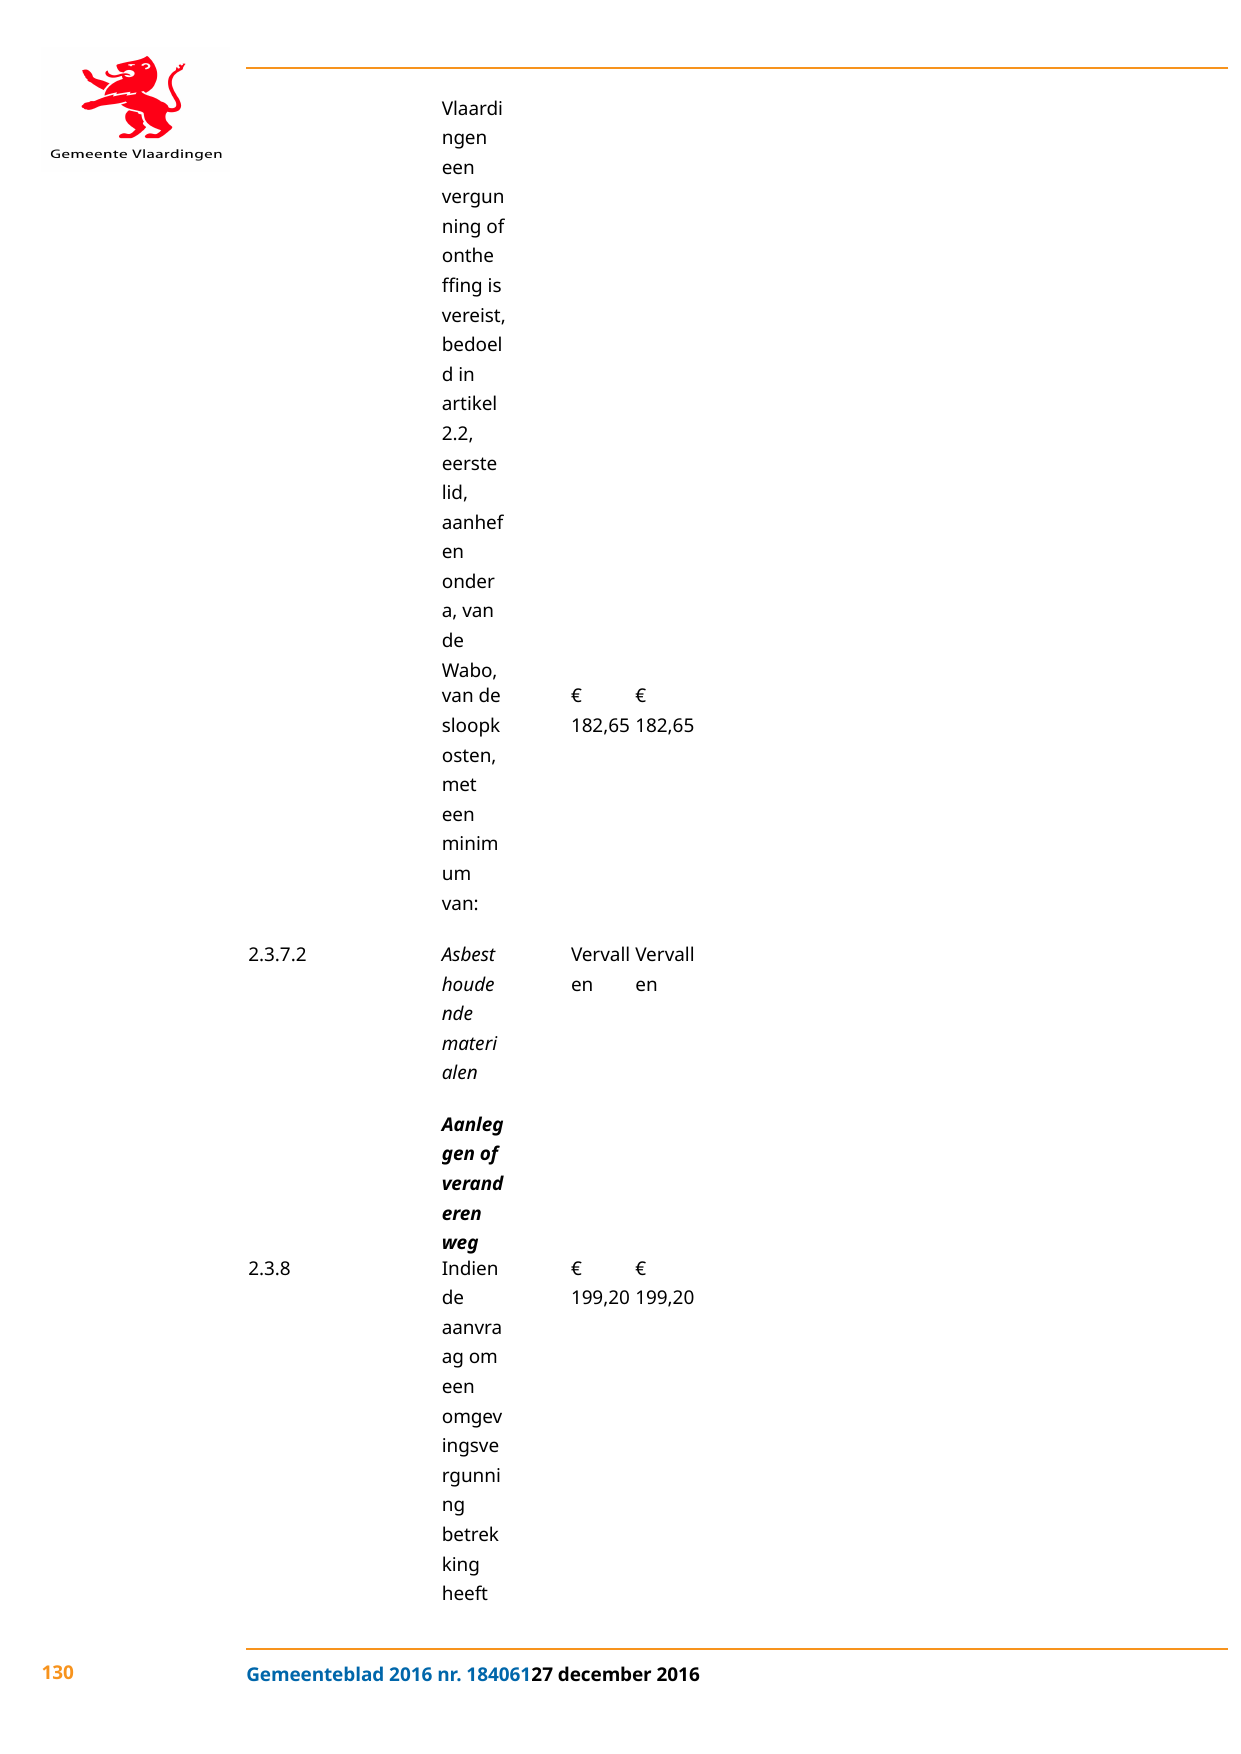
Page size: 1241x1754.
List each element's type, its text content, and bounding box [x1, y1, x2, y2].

table_cell [506, 1255, 571, 1606]
table_cell [442, 1085, 506, 1111]
table_cell 2.3.7.2 [248, 941, 312, 1085]
table_cell Vervallen [571, 941, 635, 1085]
table_cell [377, 915, 442, 941]
table_cell Vervallen [635, 941, 700, 1085]
table_cell Vlaardingen een vergunning of ontheffing is vereist, bedoeld in artikel 2.2, eerste lid, aanhef en onder a, van de Wabo, [442, 95, 506, 683]
picture [41, 47, 231, 172]
table_cell [506, 1085, 571, 1111]
table_cell € 182,65 [571, 683, 635, 915]
table_cell [248, 95, 312, 683]
table_cell [313, 683, 377, 915]
table_cell [571, 1111, 635, 1255]
table_cell [248, 683, 312, 915]
table_cell [506, 915, 571, 941]
table_cell Asbesthoudende materialen [442, 941, 506, 1085]
table_cell [377, 1111, 442, 1255]
table_cell [377, 95, 442, 683]
table_cell van de sloopkosten, met een minimum van: [442, 683, 506, 915]
table_cell [571, 95, 635, 683]
table_cell [571, 1085, 635, 1111]
table_cell [248, 1085, 312, 1111]
table_cell [313, 915, 377, 941]
table_cell 2.3.8 [248, 1255, 312, 1606]
table_cell [248, 915, 312, 941]
table_cell [313, 941, 377, 1085]
table_cell [313, 1255, 377, 1606]
table_cell [506, 941, 571, 1085]
table_cell € 199,20 [635, 1255, 700, 1606]
table_cell Indien de aanvraag om een omgevingsvergunning betrekking heeft [442, 1255, 506, 1606]
table_cell [442, 915, 506, 941]
table_cell [313, 95, 377, 683]
table_cell [506, 95, 571, 683]
table_cell [248, 1111, 312, 1255]
table_cell [635, 95, 700, 683]
table_cell [377, 683, 442, 915]
table_cell [313, 1085, 377, 1111]
table_cell [377, 941, 442, 1085]
table_cell [635, 1111, 700, 1255]
table_cell [635, 915, 700, 941]
table_cell € 182,65 [635, 683, 700, 915]
table_cell Aanleggen of veranderen weg [442, 1111, 506, 1255]
table_cell [635, 1085, 700, 1111]
table_cell € 199,20 [571, 1255, 635, 1606]
table_cell [377, 1085, 442, 1111]
table_cell [506, 683, 571, 915]
table_cell [377, 1255, 442, 1606]
table_cell [571, 915, 635, 941]
table_cell [313, 1111, 377, 1255]
table_cell [506, 1111, 571, 1255]
